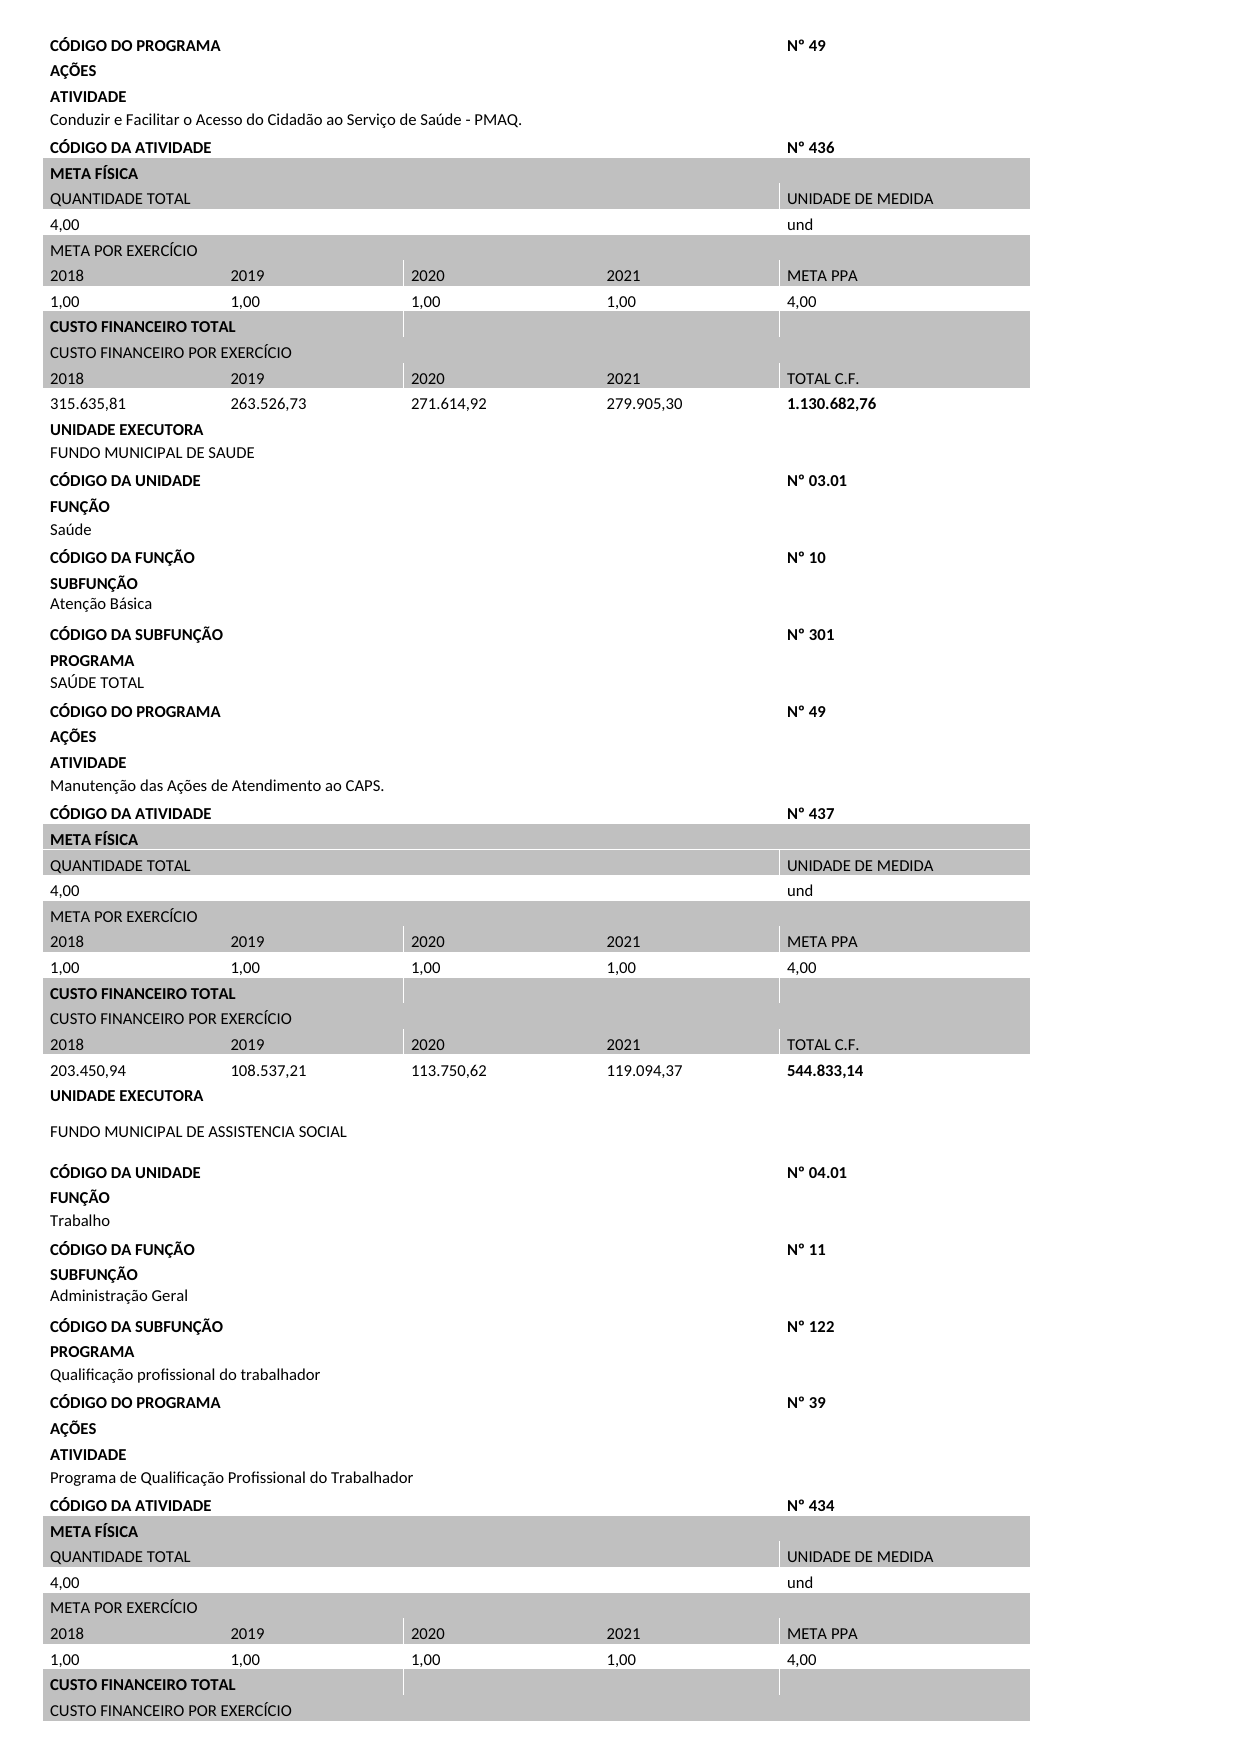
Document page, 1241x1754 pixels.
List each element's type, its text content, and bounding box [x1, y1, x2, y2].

table_cell CUSTO FINANCEIRO TOTAL [43, 1669, 403, 1695]
table_cell CUSTO FINANCEIRO POR EXERCÍCIO [43, 1695, 1030, 1721]
table_cell CÓDIGO DA ATIVIDADE [43, 1490, 779, 1516]
table_cell 4,00 [43, 209, 223, 234]
table_cell 1,00 [43, 1644, 223, 1669]
table_cell CÓDIGO DO PROGRAMA [43, 1388, 779, 1413]
table_cell 1,00 [599, 952, 779, 978]
table_cell CUSTO FINANCEIRO TOTAL [43, 978, 403, 1003]
table_cell [404, 875, 599, 901]
table_header [35, 30, 1240, 1721]
table_cell Programa de Qualificação Profissional do Trabalhador [43, 1464, 1030, 1490]
table_cell 4,00 [43, 1567, 223, 1592]
table_cell CÓDIGO DA UNIDADE [43, 1157, 779, 1182]
table_cell und [780, 209, 1030, 234]
table_cell [599, 875, 779, 901]
table_cell CUSTO FINANCEIRO TOTAL [43, 311, 403, 337]
table_cell 113.750,62 [404, 1055, 599, 1080]
table_cell 4,00 [780, 952, 1030, 978]
table_cell Atenção Básica [43, 593, 1030, 619]
table_cell 2018 [43, 1618, 223, 1644]
table_cell Trabalho [43, 1208, 1030, 1234]
table_cell [404, 209, 599, 234]
table_cell [780, 311, 1030, 337]
table_cell 2020 [404, 926, 599, 952]
table_cell [780, 978, 1030, 1003]
table_cell META POR EXERCÍCIO [43, 235, 1030, 260]
table_cell CÓDIGO DA ATIVIDADE [43, 132, 779, 158]
table_cell 108.537,21 [223, 1055, 403, 1080]
table_cell Nº 11 [780, 1234, 1030, 1259]
table_cell 2019 [223, 926, 403, 952]
table_cell QUANTIDADE TOTAL [43, 1541, 779, 1567]
table_cell UNIDADE EXECUTORA [43, 1080, 1030, 1106]
table_cell ATIVIDADE [43, 1439, 1030, 1464]
table_cell Nº 39 [780, 1388, 1030, 1413]
table_cell Nº 122 [780, 1311, 1030, 1336]
table_cell [223, 209, 403, 234]
table_cell 119.094,37 [599, 1055, 779, 1080]
table_cell UNIDADE DE MEDIDA [780, 183, 1030, 209]
table_cell 2019 [223, 260, 403, 286]
table_cell [599, 978, 779, 1003]
table_cell 1,00 [43, 952, 223, 978]
table_cell Nº 04.01 [780, 1157, 1030, 1182]
table_cell [599, 311, 779, 337]
table_cell Nº 437 [780, 798, 1030, 824]
table_cell 2019 [223, 1618, 403, 1644]
table_cell ATIVIDADE [43, 81, 1030, 106]
table_cell [404, 1669, 599, 1695]
table_cell META POR EXERCÍCIO [43, 901, 1030, 926]
table_cell CÓDIGO DO PROGRAMA [43, 696, 779, 721]
table_cell 2019 [223, 1029, 403, 1054]
table_cell [599, 1669, 779, 1695]
table_cell 2020 [404, 260, 599, 286]
table_cell Nº 301 [780, 619, 1030, 644]
table_cell META FÍSICA [43, 158, 1030, 183]
table_cell 1,00 [43, 286, 223, 311]
table_cell UNIDADE DE MEDIDA [780, 1541, 1030, 1567]
table_cell 2019 [223, 363, 403, 388]
table_cell CÓDIGO DA UNIDADE [43, 465, 779, 491]
table_cell [404, 1567, 599, 1592]
table_cell META PPA [780, 1618, 1030, 1644]
table_cell Nº 49 [780, 30, 1030, 55]
table_cell 279.905,30 [599, 388, 779, 414]
table_cell 2021 [599, 1618, 779, 1644]
table_cell AÇÕES [43, 55, 1030, 81]
table_cell [780, 1669, 1030, 1695]
table_cell und [780, 1567, 1030, 1592]
table_cell 2018 [43, 363, 223, 388]
table_cell SAÚDE TOTAL [43, 670, 1030, 696]
table_cell Administração Geral [43, 1285, 1030, 1311]
table_cell 263.526,73 [223, 388, 403, 414]
table_cell META FÍSICA [43, 1516, 1030, 1541]
table_cell META PPA [780, 260, 1030, 286]
table_cell META PPA [780, 926, 1030, 952]
table_cell Conduzir e Facilitar o Acesso do Cidadão ao Serviço de Saúde - PMAQ. [43, 106, 1030, 132]
table_cell 2020 [404, 1029, 599, 1054]
table_cell Nº 436 [780, 132, 1030, 158]
table_cell ATIVIDADE [43, 747, 1030, 773]
table_cell Nº 434 [780, 1490, 1030, 1516]
table_cell 2021 [599, 1029, 779, 1054]
table_cell Saúde [43, 516, 1030, 542]
table_cell Qualificação profissional do trabalhador [43, 1362, 1030, 1387]
table_cell AÇÕES [43, 1413, 1030, 1439]
table_cell [599, 209, 779, 234]
table_cell 1,00 [223, 286, 403, 311]
table_cell TOTAL C.F. [780, 363, 1030, 388]
table_cell 4,00 [43, 875, 223, 901]
table_cell META FÍSICA [43, 824, 1030, 849]
table_cell UNIDADE EXECUTORA [43, 414, 1030, 439]
table_cell 1,00 [223, 1644, 403, 1669]
table_cell Nº 49 [780, 696, 1030, 721]
table_cell CÓDIGO DA ATIVIDADE [43, 798, 779, 824]
table_cell [223, 1567, 403, 1592]
table_cell 2018 [43, 1029, 223, 1054]
table_cell CÓDIGO DO PROGRAMA [43, 30, 779, 55]
table_cell PROGRAMA [43, 645, 1030, 670]
table_cell Nº 03.01 [780, 465, 1030, 491]
table_cell CÓDIGO DA SUBFUNÇÃO [43, 1311, 779, 1336]
table_cell 271.614,92 [404, 388, 599, 414]
table_cell CUSTO FINANCEIRO POR EXERCÍCIO [43, 1003, 1030, 1029]
table_cell QUANTIDADE TOTAL [43, 850, 779, 875]
table_cell 1,00 [599, 1644, 779, 1669]
table_cell 2021 [599, 926, 779, 952]
table_cell 4,00 [780, 286, 1030, 311]
table_cell 4,00 [780, 1644, 1030, 1669]
table_cell Manutenção das Ações de Atendimento ao CAPS. [43, 773, 1030, 798]
table_cell META POR EXERCÍCIO [43, 1593, 1030, 1618]
table_cell und [780, 875, 1030, 901]
table_cell 1.130.682,76 [780, 388, 1030, 414]
table_cell CÓDIGO DA SUBFUNÇÃO [43, 619, 779, 644]
table_cell QUANTIDADE TOTAL [43, 183, 779, 209]
table_cell [404, 311, 599, 337]
table_cell SUBFUNÇÃO [43, 568, 1030, 593]
table_cell 203.450,94 [43, 1055, 223, 1080]
table_cell 2020 [404, 363, 599, 388]
table_cell 2021 [599, 260, 779, 286]
table_cell 2020 [404, 1618, 599, 1644]
table_cell [223, 875, 403, 901]
table_cell 2018 [43, 260, 223, 286]
table_cell 544.833,14 [780, 1055, 1030, 1080]
table_cell CUSTO FINANCEIRO POR EXERCÍCIO [43, 337, 1030, 363]
table_cell 315.635,81 [43, 388, 223, 414]
table_cell CÓDIGO DA FUNÇÃO [43, 542, 779, 568]
table_cell PROGRAMA [43, 1336, 1030, 1362]
table_cell CÓDIGO DA FUNÇÃO [43, 1234, 779, 1259]
table_cell 2018 [43, 926, 223, 952]
table_cell 1,00 [404, 286, 599, 311]
table_cell 1,00 [599, 286, 779, 311]
table_cell 2021 [599, 363, 779, 388]
table_cell Nº 10 [780, 542, 1030, 568]
table_cell 1,00 [404, 1644, 599, 1669]
table_cell 1,00 [223, 952, 403, 978]
table_cell [404, 978, 599, 1003]
table_cell 1,00 [404, 952, 599, 978]
table_cell SUBFUNÇÃO [43, 1259, 1030, 1285]
table_cell FUNDO MUNICIPAL DE ASSISTENCIA SOCIAL [43, 1106, 1030, 1157]
table_cell FUNÇÃO [43, 491, 1030, 516]
table_cell FUNÇÃO [43, 1183, 1030, 1208]
table_cell [599, 1567, 779, 1592]
table_cell FUNDO MUNICIPAL DE SAUDE [43, 440, 1030, 465]
table_cell UNIDADE DE MEDIDA [780, 850, 1030, 875]
table_cell TOTAL C.F. [780, 1029, 1030, 1054]
table_cell AÇÕES [43, 721, 1030, 747]
